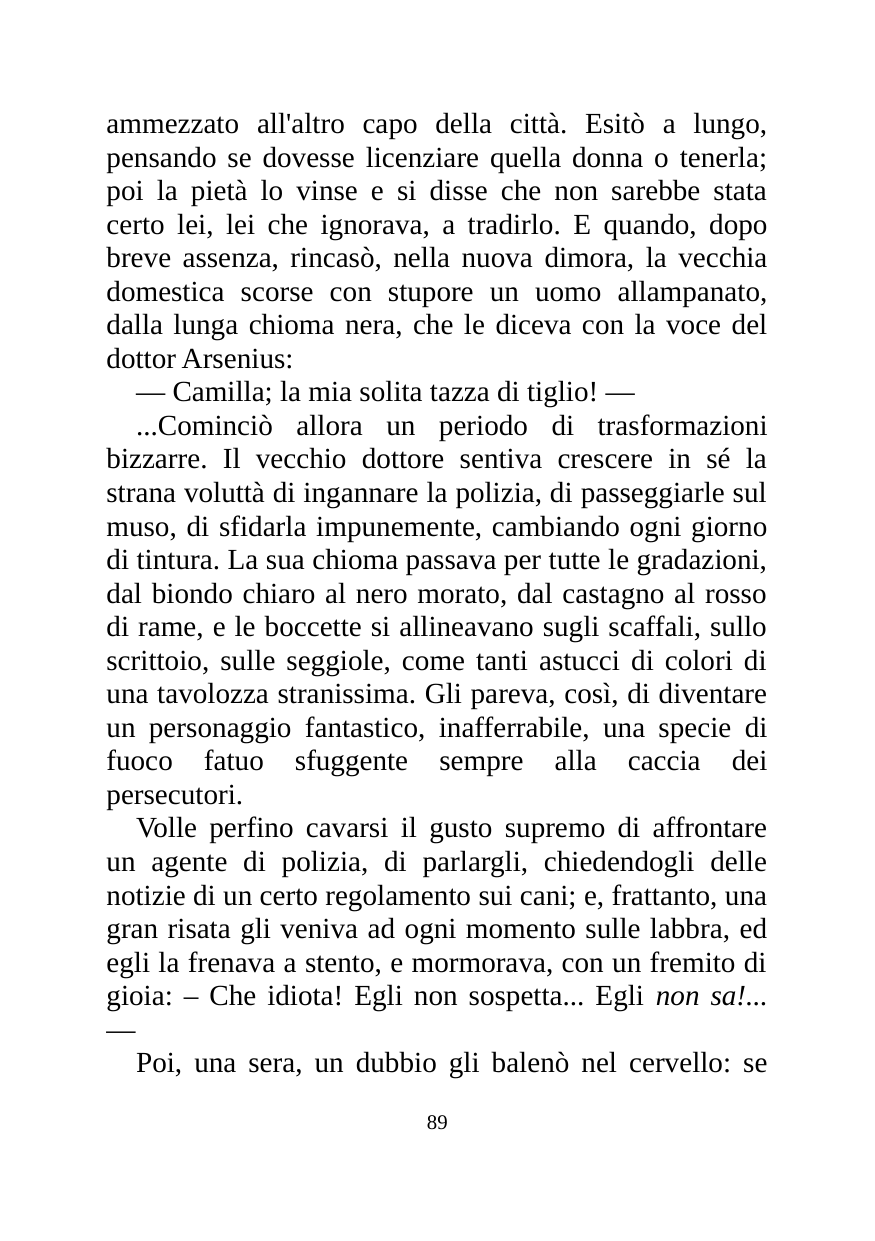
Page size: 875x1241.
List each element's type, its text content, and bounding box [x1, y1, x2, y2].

text — Camilla; la mia solita tazza di tiglio! — [106, 374, 768, 408]
text ...Cominciò allora un periodo di trasformazioni bizzarre. Il vecchio dottore sentiva crescere in sé la strana voluttà di ingannare la polizia, di passeggiarle sul muso, di sfidarla impunemente, cambiando ogni giorno di tintura. La sua chioma passava per tutte le gradazioni, dal biondo chiaro al nero morato, dal castagno al rosso di rame, e le boccette si allineavano sugli scaffali, sullo scrittoio, sulle seggiole, come tanti astucci di colori di una tavolozza stranissima. Gli pareva, così, di diventare un personaggio fantastico, inafferrabile, una specie di fuoco fatuo sfuggente sempre alla caccia dei persecutori. [106, 408, 768, 811]
text Volle perfino cavarsi il gusto supremo di affrontare un agente di polizia, di parlargli, chiedendogli delle notizie di un certo regolamento sui cani; e, frattanto, una gran risata gli veniva ad ogni momento sulle labbra, ed egli la frenava a stento, e mormorava, con un fremito di gioia: – Che idiota! Egli non sospetta... Egli non sa!... — [106, 811, 768, 1045]
text ammezzato all'altro capo della città. Esitò a lungo, pensando se dovesse licenziare quella donna o tenerla; poi la pietà lo vinse e si disse che non sarebbe stata certo lei, lei che ignorava, a tradirlo. E quando, dopo breve assenza, rincasò, nella nuova dimora, la vecchia domestica scorse con stupore un uomo allampanato, dalla lunga chioma nera, che le diceva con la voce del dottor Arsenius: [106, 106, 768, 374]
text Poi, una sera, un dubbio gli balenò nel cervello: se [106, 1045, 768, 1079]
